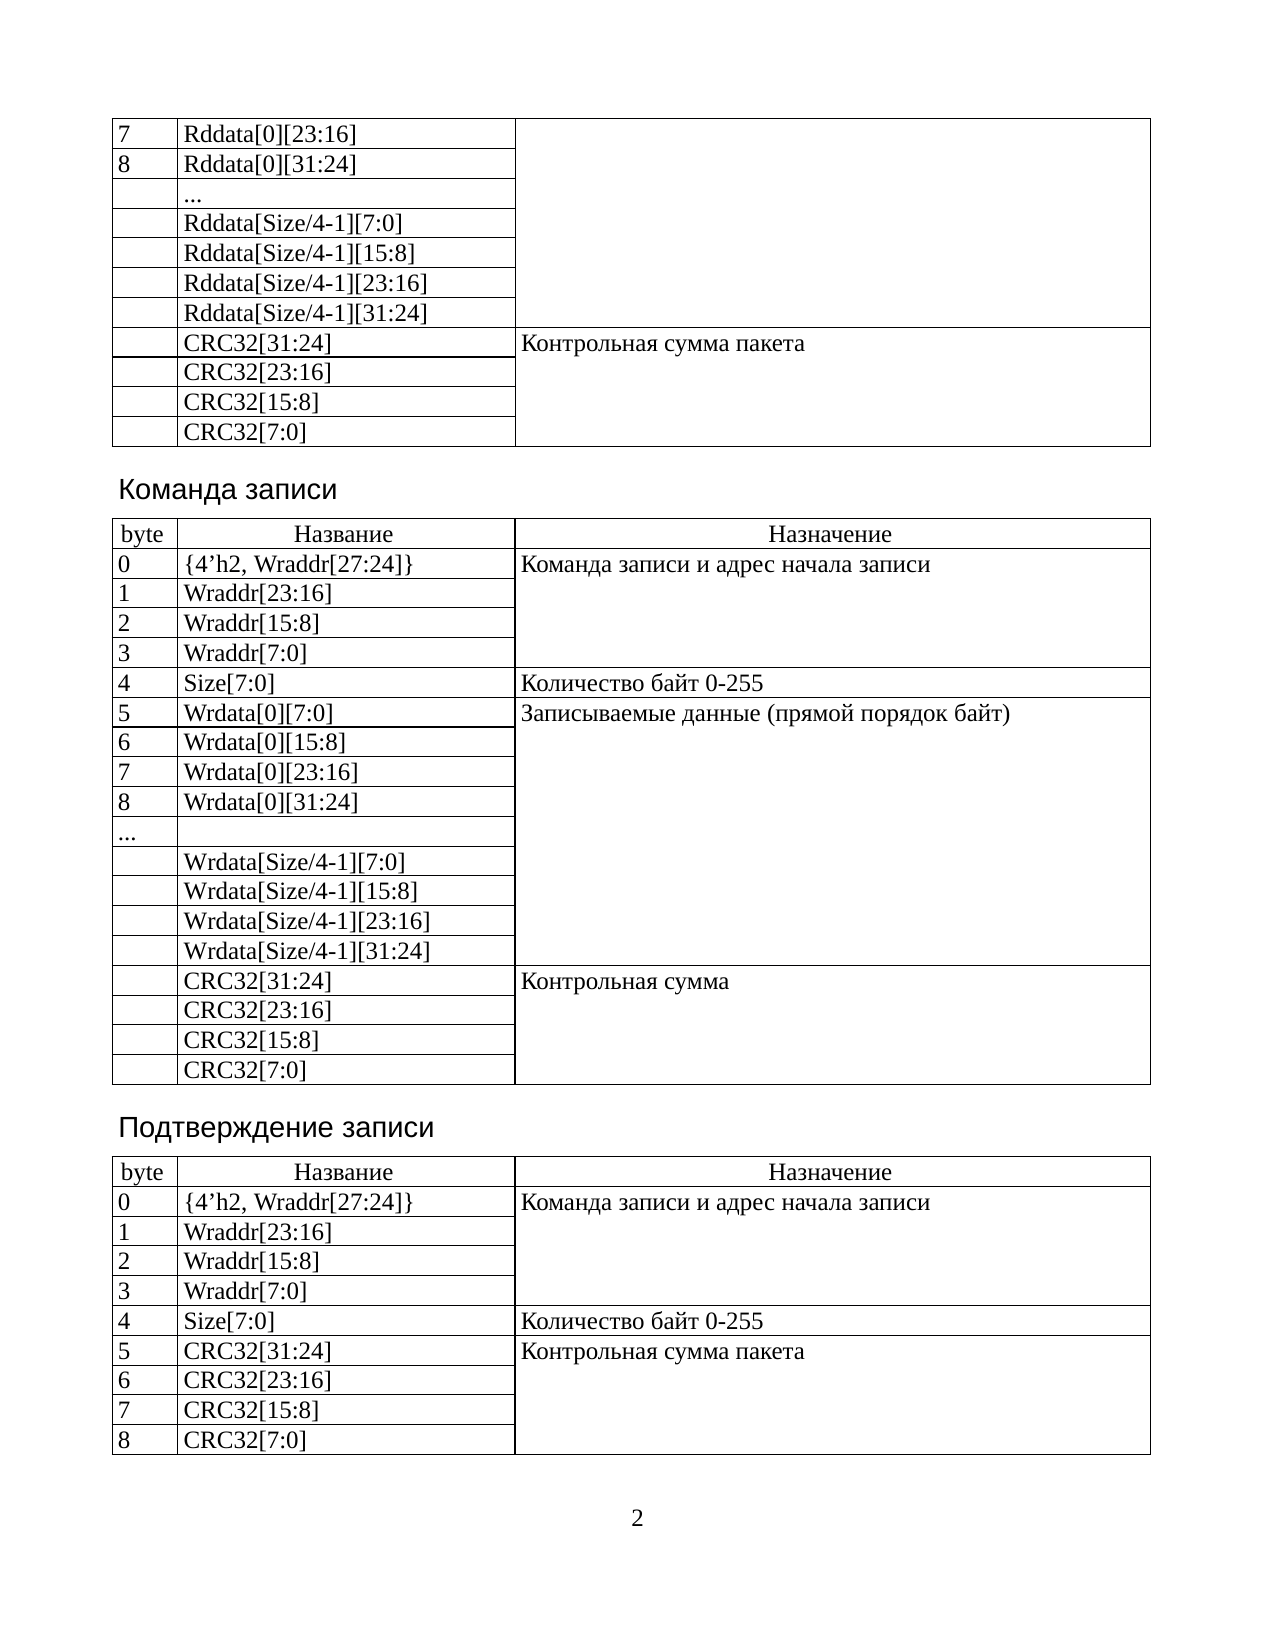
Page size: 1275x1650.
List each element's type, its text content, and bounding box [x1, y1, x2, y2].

table_header Назначение [516, 1157, 1150, 1186]
table_cell {4’h2, Wraddr[27:24]} [178, 1187, 514, 1216]
table_cell ... [113, 817, 177, 846]
table_cell [113, 358, 177, 386]
table_cell [178, 817, 514, 846]
table_header byte [113, 519, 177, 548]
table_cell [113, 847, 177, 875]
table_cell Wrdata[Size/4-1][7:0] [178, 847, 514, 875]
table_cell Команда записи и адрес начала записи [516, 549, 1150, 667]
table_cell [113, 996, 177, 1024]
table_cell Контрольная сумма [516, 966, 1150, 1084]
table_cell [113, 268, 177, 297]
table_cell CRC32[31:24] [178, 1336, 514, 1364]
table_cell Wrdata[Size/4-1][15:8] [178, 876, 514, 905]
table_cell 7 [113, 119, 177, 148]
table_cell Size[7:0] [178, 1306, 514, 1335]
table_cell [113, 417, 177, 446]
table_cell 4 [113, 668, 177, 697]
table_cell Wrdata[0][15:8] [178, 728, 514, 756]
table_cell 1 [113, 1217, 177, 1245]
table_cell CRC32[23:16] [178, 358, 515, 386]
table_cell Wrdata[0][31:24] [178, 787, 514, 816]
table_cell 7 [113, 1395, 177, 1424]
table_cell CRC32[15:8] [178, 1025, 514, 1054]
table_cell [113, 298, 177, 327]
table_cell CRC32[23:16] [178, 1366, 514, 1394]
table_cell Количество байт 0-255 [516, 668, 1150, 697]
table_cell 8 [113, 1425, 177, 1454]
table_cell [113, 1025, 177, 1054]
table_cell {4’h2, Wraddr[27:24]} [178, 549, 514, 577]
table_cell Количество байт 0-255 [516, 1306, 1150, 1335]
table_cell 0 [113, 1187, 177, 1216]
table_cell CRC32[15:8] [178, 1395, 514, 1424]
table_cell CRC32[15:8] [178, 387, 515, 416]
table_cell [113, 387, 177, 416]
table_cell [113, 179, 177, 207]
table_cell Контрольная сумма пакета [516, 328, 1150, 446]
table_cell CRC32[23:16] [178, 996, 514, 1024]
table_cell Wraddr[23:16] [178, 579, 514, 607]
table_cell 5 [113, 698, 177, 726]
table_cell Записываемые данные (прямой порядок байт) [516, 698, 1150, 965]
table_cell CRC32[7:0] [178, 1425, 514, 1454]
table_cell [113, 966, 177, 994]
table_cell CRC32[7:0] [178, 1055, 514, 1084]
table_header byte [113, 1157, 177, 1186]
table_cell 6 [113, 1366, 177, 1394]
table_cell Rddata[0][23:16] [178, 119, 515, 148]
table_cell Rddata[Size/4-1][31:24] [178, 298, 515, 327]
table_cell Wraddr[15:8] [178, 1246, 514, 1275]
table_cell Команда записи и адрес начала записи [516, 1187, 1150, 1305]
table_cell Wraddr[23:16] [178, 1217, 514, 1245]
subtitle Подтверждение записи [118, 1110, 1157, 1143]
table_cell 4 [113, 1306, 177, 1335]
table_cell [113, 1055, 177, 1084]
table_cell 7 [113, 757, 177, 786]
table_cell 8 [113, 787, 177, 816]
table_cell Wraddr[15:8] [178, 608, 514, 637]
table_cell Rddata[0][31:24] [178, 149, 515, 178]
table_cell 3 [113, 638, 177, 667]
table_cell 3 [113, 1276, 177, 1305]
table_cell 5 [113, 1336, 177, 1364]
table_cell CRC32[7:0] [178, 417, 515, 446]
table_cell Wraddr[7:0] [178, 1276, 514, 1305]
table_cell Wrdata[0][23:16] [178, 757, 514, 786]
table_cell 1 [113, 579, 177, 607]
subtitle Команда записи [118, 472, 1157, 505]
table_cell 8 [113, 149, 177, 178]
table_cell [113, 209, 177, 237]
table_cell [113, 876, 177, 905]
table_cell Wrdata[Size/4-1][23:16] [178, 906, 514, 935]
table_cell [113, 328, 177, 356]
table_cell CRC32[31:24] [178, 328, 515, 356]
table_cell Контрольная сумма пакета [516, 1336, 1150, 1454]
table_cell Wrdata[Size/4-1][31:24] [178, 936, 514, 965]
table_cell [113, 238, 177, 267]
table_cell Wrdata[0][7:0] [178, 698, 514, 726]
table_cell ... [178, 179, 515, 207]
table_cell CRC32[31:24] [178, 966, 514, 994]
table_cell 2 [113, 608, 177, 637]
table_cell 6 [113, 728, 177, 756]
table_cell Size[7:0] [178, 668, 514, 697]
table_cell Rddata[Size/4-1][7:0] [178, 209, 515, 237]
table_cell Wraddr[7:0] [178, 638, 514, 667]
table_cell [113, 936, 177, 965]
table_cell [113, 906, 177, 935]
table_cell Rddata[Size/4-1][15:8] [178, 238, 515, 267]
table_cell 2 [113, 1246, 177, 1275]
table_cell Rddata[Size/4-1][23:16] [178, 268, 515, 297]
table_cell 0 [113, 549, 177, 577]
table_header Название [178, 1157, 514, 1186]
table_header Назначение [516, 519, 1150, 548]
table_header Название [178, 519, 514, 548]
